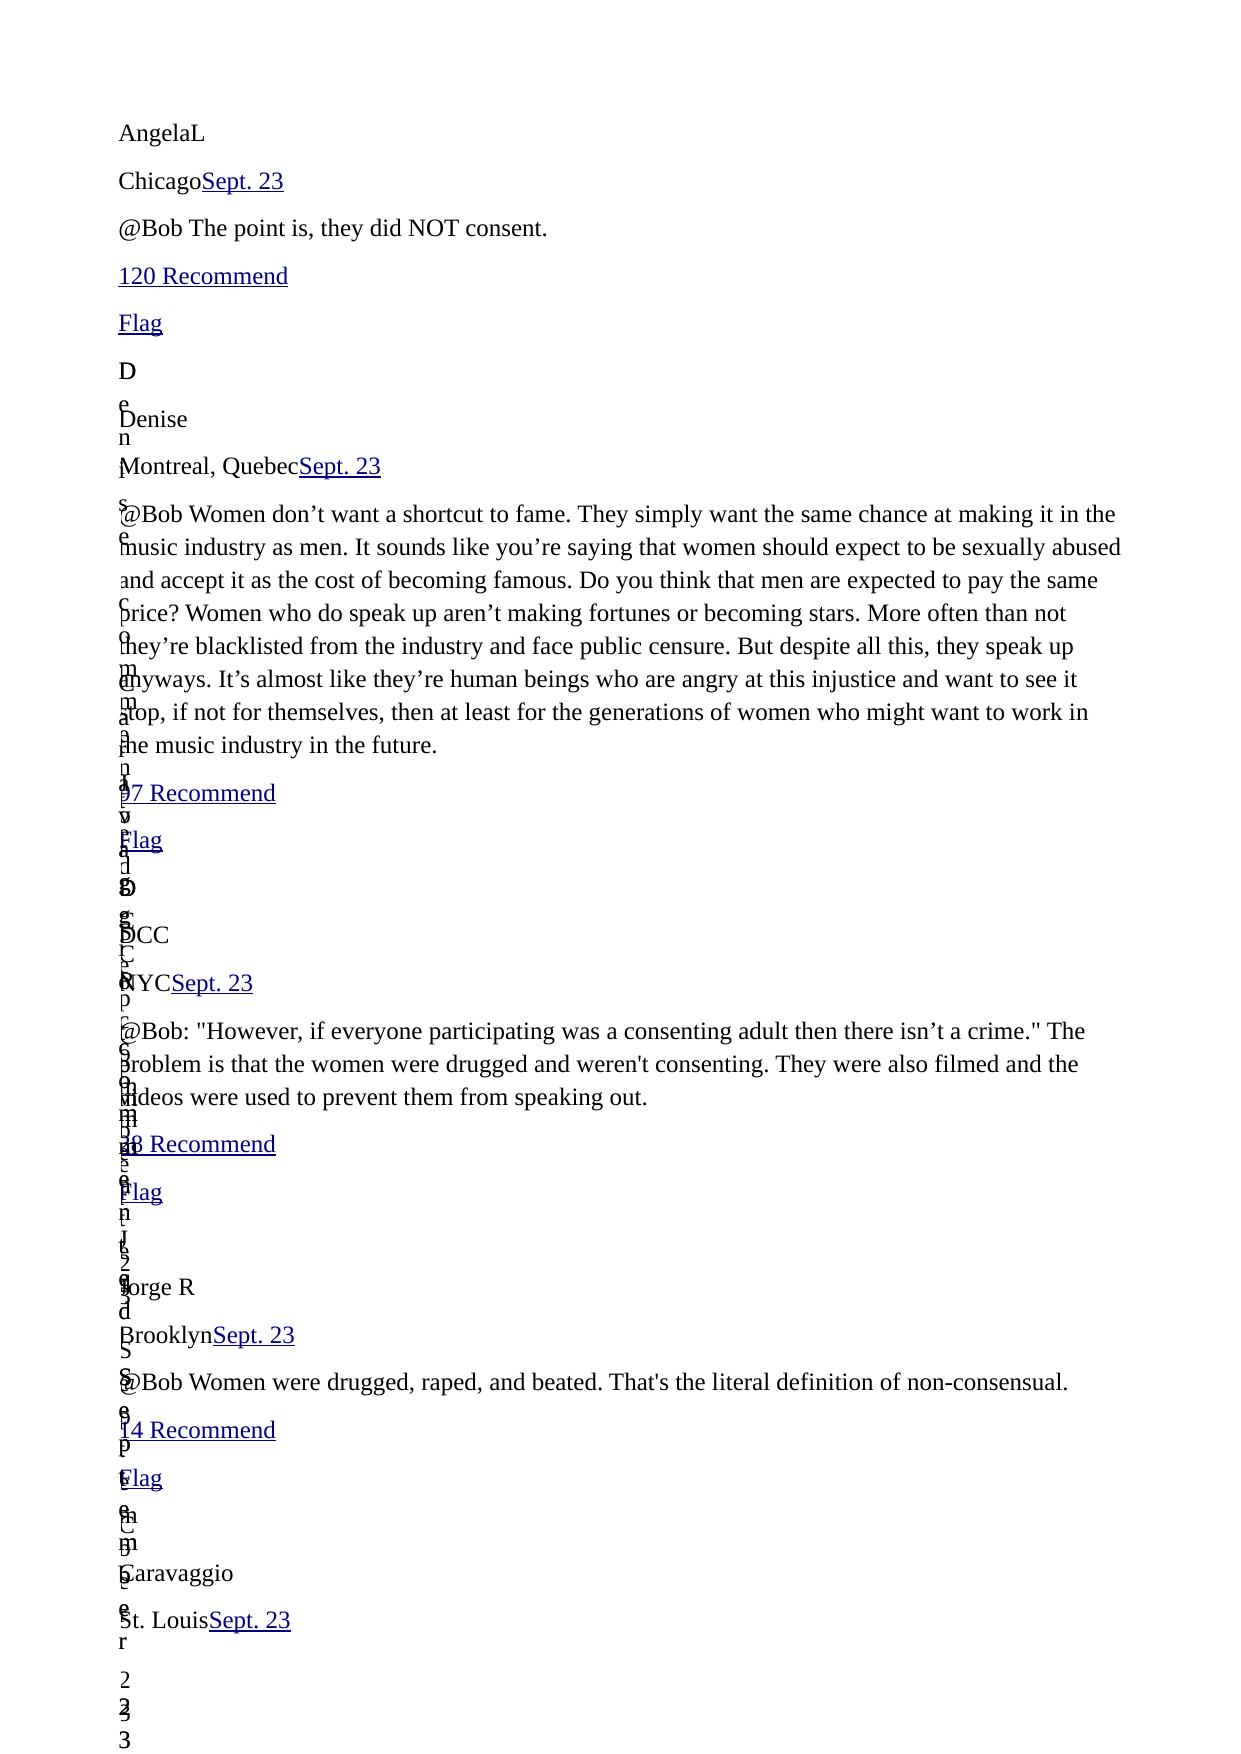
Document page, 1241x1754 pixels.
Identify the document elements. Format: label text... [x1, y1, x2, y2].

text @Bob The point is, they did NOT consent. [118, 213, 1122, 242]
text NYCSept. 23 [121, 968, 1122, 997]
text C [121, 1510, 1122, 1539]
text D [121, 356, 1122, 385]
text J [121, 1224, 1122, 1253]
text Caravaggio [121, 1558, 1122, 1587]
text @Bob Women don’t want a shortcut to fame. They simply want the same chance at making it in the music industry as men. It sounds like you’re saying that women should expect to be sexually abused and accept it as the cost of becoming famous. Do you think that men are expected to pay the same price? Women who do speak up aren’t making fortunes or becoming stars. More often than not they’re blacklisted from the industry and face public censure. But despite all this, they speak up anyways. It’s almost like they’re human beings who are angry at this injustice and want to see it stop, if not for themselves, then at least for the generations of women who might want to work in the music industry in the future. [121, 499, 1122, 759]
text Flag [121, 1177, 1122, 1206]
text BrooklynSept. 23 [121, 1320, 1122, 1348]
text Flag [118, 308, 1122, 337]
text 97 Recommend [122, 778, 1122, 806]
text St. LouisSept. 23 [121, 1605, 1122, 1634]
text @Bob Women were drugged, raped, and beated. That's the literal definition of non-consensual. [121, 1367, 1122, 1396]
text Montreal, QuebecSept. 23 [121, 451, 1122, 480]
text Flag [121, 825, 1122, 854]
text 120 Recommend [118, 261, 1122, 290]
text Flag [121, 1463, 1122, 1491]
text DCC [121, 921, 1122, 949]
text Jorge R [121, 1272, 1122, 1301]
text 28 Recommend [121, 1129, 1122, 1158]
text @Bob: "However, if everyone participating was a consenting adult then there isn’t a crime." The problem is that the women were drugged and weren't consenting. They were also filmed and the videos were used to prevent them from speaking out. [121, 1016, 1122, 1111]
text D [121, 873, 1122, 902]
text 14 Recommend [121, 1415, 1122, 1444]
text ChicagoSept. 23 [118, 166, 1122, 194]
text Denise [121, 404, 1122, 432]
text AngelaL [118, 118, 1122, 147]
